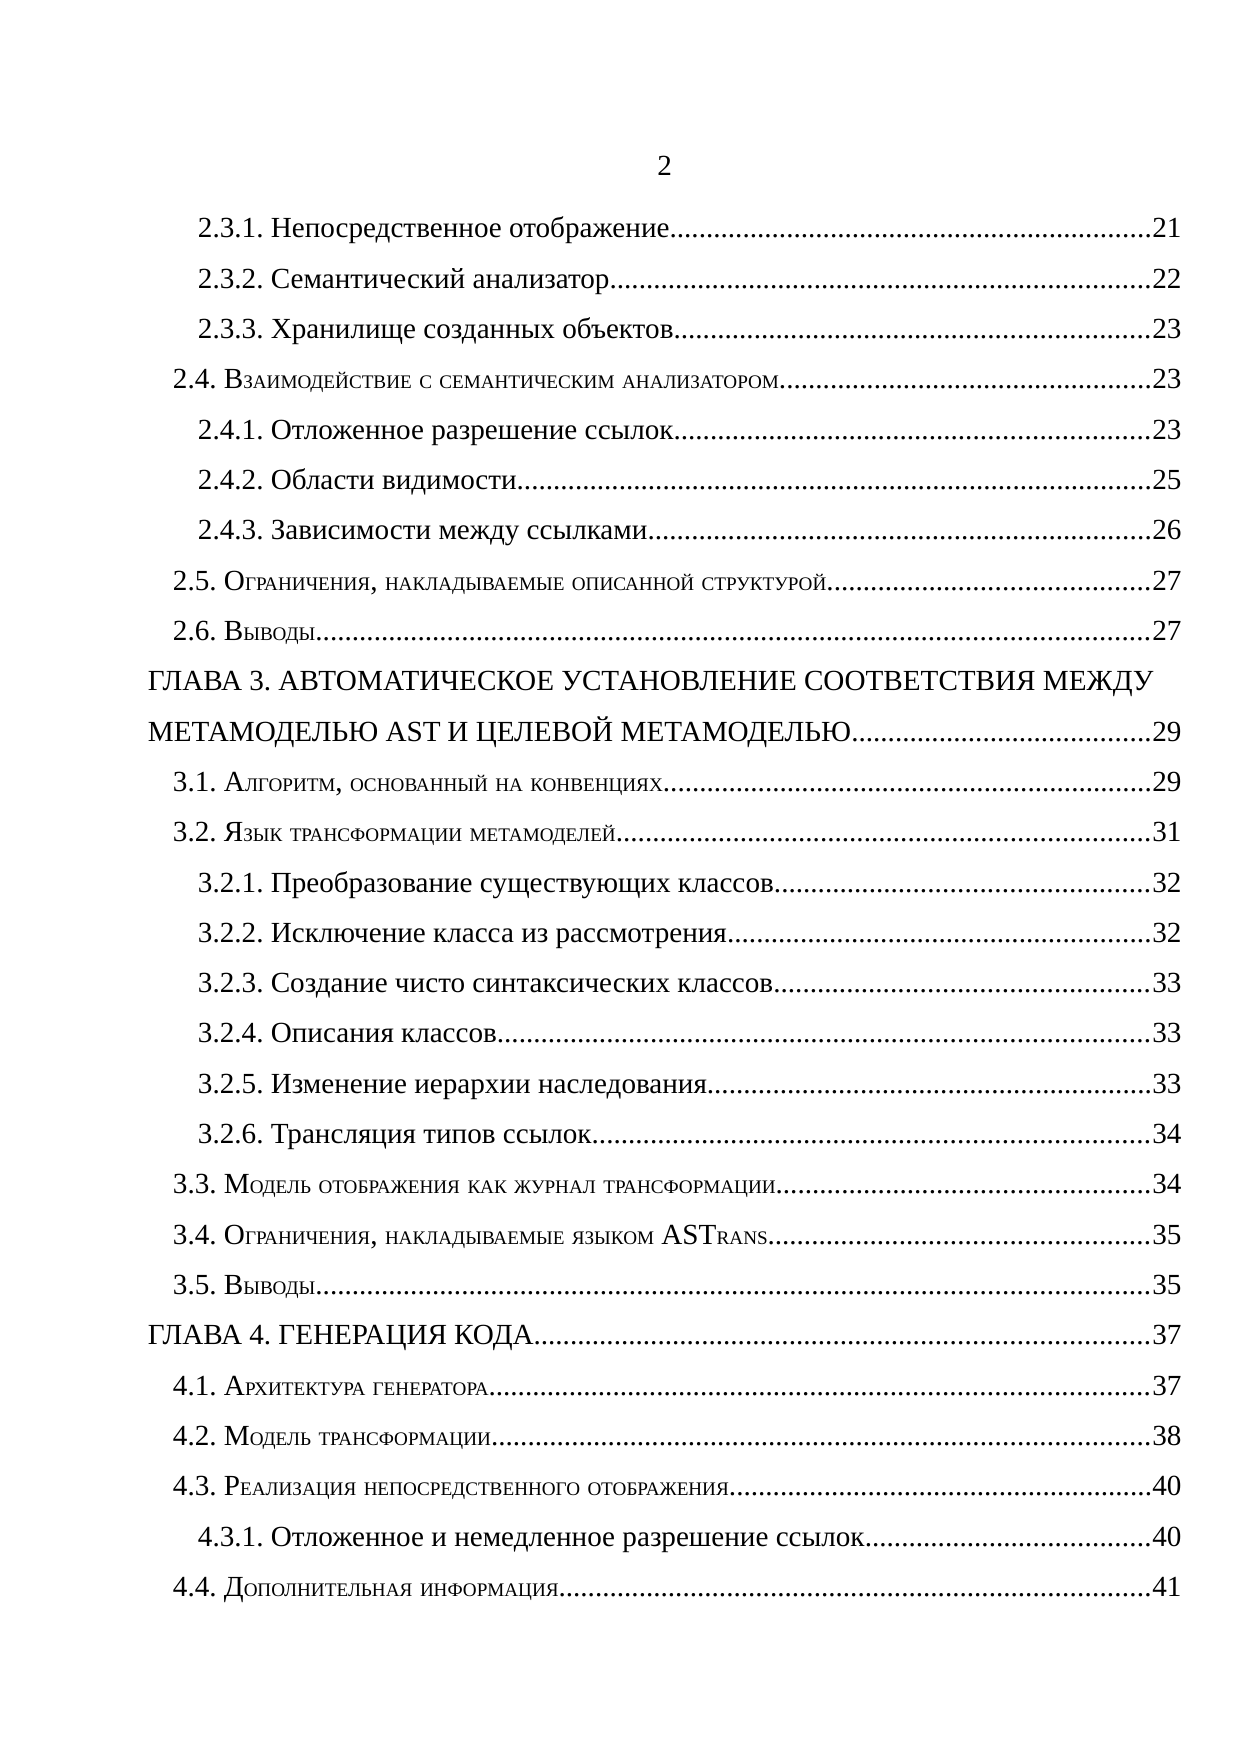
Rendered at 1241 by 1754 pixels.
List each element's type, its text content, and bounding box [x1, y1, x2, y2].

text 3.2.4. Описания классов 33 [198, 1016, 1181, 1049]
text 4.2. Модель трансформации 38 [173, 1418, 1181, 1452]
text 4.3. Реализация непосредственного отображения 40 [173, 1468, 1181, 1502]
text 4.3.1. Отложенное и немедленное разрешение ссылок 40 [198, 1519, 1181, 1552]
text 2.3.1. Непосредственное отображение 21 [198, 211, 1181, 244]
text 4.4. Дополнительная информация 41 [173, 1569, 1181, 1603]
text Глава 3. Автоматическое установление соответствия между метамоделью AST и целевой метамоделью 29 [148, 663, 1181, 747]
text 2.4.3. Зависимости между ссылками 26 [198, 512, 1181, 546]
text 2.4.2. Области видимости 25 [198, 462, 1181, 496]
text 2.6. Выводы 27 [173, 613, 1181, 647]
text 2.4.1. Отложенное разрешение ссылок 23 [198, 412, 1181, 445]
text 4.1. Архитектура генератора 37 [173, 1368, 1181, 1401]
text 3.1. Алгоритм, основанный на конвенциях 29 [173, 764, 1181, 798]
text 2.3.3. Хранилище созданных объектов 23 [198, 311, 1181, 345]
text 3.3. Модель отображения как журнал трансформации 34 [173, 1167, 1181, 1200]
text 3.2.1. Преобразование существующих классов 32 [198, 865, 1181, 898]
text 3.2.5. Изменение иерархии наследования 33 [198, 1066, 1181, 1099]
text Глава 4. Генерация кода 37 [148, 1317, 1181, 1351]
text 2.4. Взаимодействие с семантическим анализатором 23 [173, 362, 1181, 395]
text 3.2.3. Создание чисто синтаксических классов 33 [198, 965, 1181, 999]
text 3.4. Ограничения, накладываемые языком ASTrans 35 [173, 1217, 1181, 1250]
text 3.2.6. Трансляция типов ссылок 34 [198, 1116, 1181, 1150]
text 3.5. Выводы 35 [173, 1267, 1181, 1301]
text 3.2. Язык трансформации метамоделей 31 [173, 814, 1181, 848]
text 2.5. Ограничения, накладываемые описанной структурой 27 [173, 563, 1181, 596]
text 2.3.2. Семантический анализатор 22 [198, 261, 1181, 294]
text 3.2.2. Исключение класса из рассмотрения 32 [198, 915, 1181, 948]
